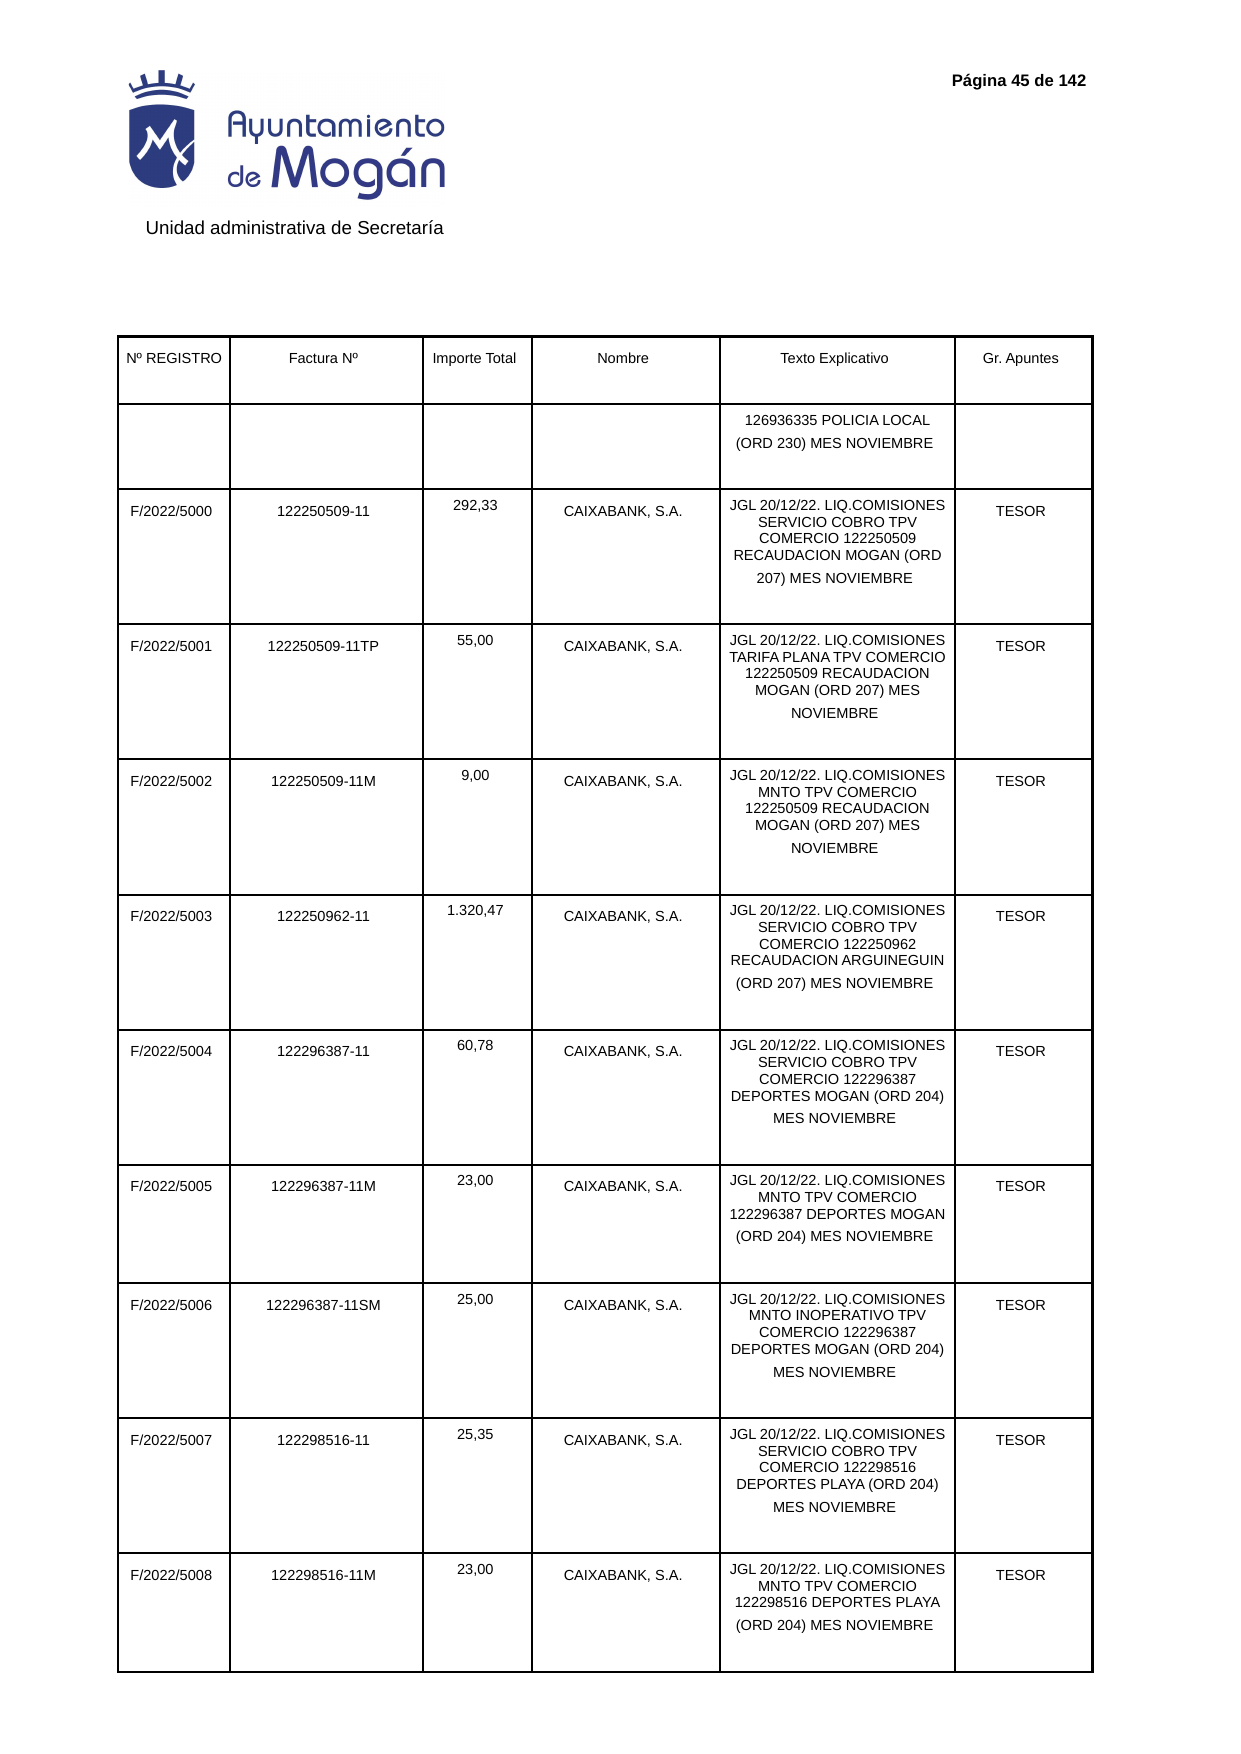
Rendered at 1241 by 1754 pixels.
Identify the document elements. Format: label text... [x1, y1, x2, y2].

table_cell JGL 20/12/22. LIQ.COMISIONES SERVICIO COBRO TPV COMERCIO 122250962 RECAUDACION ARGUINEGUIN (ORD 207) MES NOVIEMBRE [721, 896, 954, 1028]
table_cell F/2022/5003 [119, 896, 229, 1028]
table_cell 122250509-11TP [231, 625, 422, 758]
table_cell [424, 405, 531, 488]
table_cell F/2022/5007 [119, 1419, 229, 1552]
table_cell JGL 20/12/22. LIQ.COMISIONES SERVICIO COBRO TPV COMERCIO 122298516 DEPORTES PLAYA (ORD 204) MES NOVIEMBRE [721, 1419, 954, 1552]
table_cell 122296387-11M [231, 1166, 422, 1282]
table_cell 60,78 [424, 1031, 531, 1164]
table_cell JGL 20/12/22. LIQ.COMISIONES MNTO INOPERATIVO TPV COMERCIO 122296387 DEPORTES MOGAN (ORD 204) MES NOVIEMBRE [721, 1284, 954, 1417]
table_cell TESOR [956, 1166, 1091, 1282]
table_cell CAIXABANK, S.A. [533, 760, 719, 893]
table_header Texto Explicativo [721, 338, 954, 403]
table_cell TESOR [956, 1419, 1091, 1552]
table_cell [231, 405, 422, 488]
table_cell CAIXABANK, S.A. [533, 896, 719, 1028]
table_cell TESOR [956, 490, 1091, 623]
table_cell CAIXABANK, S.A. [533, 1419, 719, 1552]
table_cell 25,00 [424, 1284, 531, 1417]
table_cell TESOR [956, 896, 1091, 1028]
table_cell TESOR [956, 760, 1091, 893]
table_cell 122296387-11SM [231, 1284, 422, 1417]
table_header Gr. Apuntes [956, 338, 1091, 403]
table_cell 122298516-11M [231, 1554, 422, 1671]
table_cell 122250509-11M [231, 760, 422, 893]
table_cell 23,00 [424, 1166, 531, 1282]
table_cell TESOR [956, 625, 1091, 758]
table_cell JGL 20/12/22. LIQ.COMISIONES TARIFA PLANA TPV COMERCIO 122250509 RECAUDACION MOGAN (ORD 207) MES NOVIEMBRE [721, 625, 954, 758]
table_cell TESOR [956, 1284, 1091, 1417]
table_cell 23,00 [424, 1554, 531, 1671]
table_header Factura Nº [231, 338, 422, 403]
table_cell 122250962-11 [231, 896, 422, 1028]
table_cell F/2022/5008 [119, 1554, 229, 1671]
table_cell F/2022/5002 [119, 760, 229, 893]
table_cell JGL 20/12/22. LIQ.COMISIONES SERVICIO COBRO TPV COMERCIO 122296387 DEPORTES MOGAN (ORD 204) MES NOVIEMBRE [721, 1031, 954, 1164]
table_cell [533, 405, 719, 488]
table_cell TESOR [956, 1031, 1091, 1164]
table_cell F/2022/5005 [119, 1166, 229, 1282]
table_cell F/2022/5000 [119, 490, 229, 623]
table_cell F/2022/5006 [119, 1284, 229, 1417]
table_cell [956, 405, 1091, 488]
table_cell 1.320,47 [424, 896, 531, 1028]
table_cell CAIXABANK, S.A. [533, 490, 719, 623]
table_cell F/2022/5001 [119, 625, 229, 758]
table_header Importe Total [424, 338, 531, 403]
table_cell 122298516-11 [231, 1419, 422, 1552]
table_cell 55,00 [424, 625, 531, 758]
table_cell CAIXABANK, S.A. [533, 625, 719, 758]
table_cell CAIXABANK, S.A. [533, 1166, 719, 1282]
table_cell JGL 20/12/22. LIQ.COMISIONES MNTO TPV COMERCIO 122250509 RECAUDACION MOGAN (ORD 207) MES NOVIEMBRE [721, 760, 954, 893]
table_cell CAIXABANK, S.A. [533, 1284, 719, 1417]
table_cell 292,33 [424, 490, 531, 623]
table_header Nº REGISTRO [119, 338, 229, 403]
table_cell CAIXABANK, S.A. [533, 1554, 719, 1671]
table_cell TESOR [956, 1554, 1091, 1671]
picture [128, 70, 445, 206]
table_cell F/2022/5004 [119, 1031, 229, 1164]
table_cell JGL 20/12/22. LIQ.COMISIONES SERVICIO COBRO TPV COMERCIO 122250509 RECAUDACION MOGAN (ORD 207) MES NOVIEMBRE [721, 490, 954, 623]
table_cell [119, 405, 229, 488]
table_cell 126936335 POLICIA LOCAL (ORD 230) MES NOVIEMBRE [721, 405, 954, 488]
table_header Nombre [533, 338, 719, 403]
table_cell 9,00 [424, 760, 531, 893]
table_cell 122296387-11 [231, 1031, 422, 1164]
table_cell 25,35 [424, 1419, 531, 1552]
table_cell CAIXABANK, S.A. [533, 1031, 719, 1164]
table_cell 122250509-11 [231, 490, 422, 623]
table_cell JGL 20/12/22. LIQ.COMISIONES MNTO TPV COMERCIO 122298516 DEPORTES PLAYA (ORD 204) MES NOVIEMBRE [721, 1554, 954, 1671]
table_cell JGL 20/12/22. LIQ.COMISIONES MNTO TPV COMERCIO 122296387 DEPORTES MOGAN (ORD 204) MES NOVIEMBRE [721, 1166, 954, 1282]
